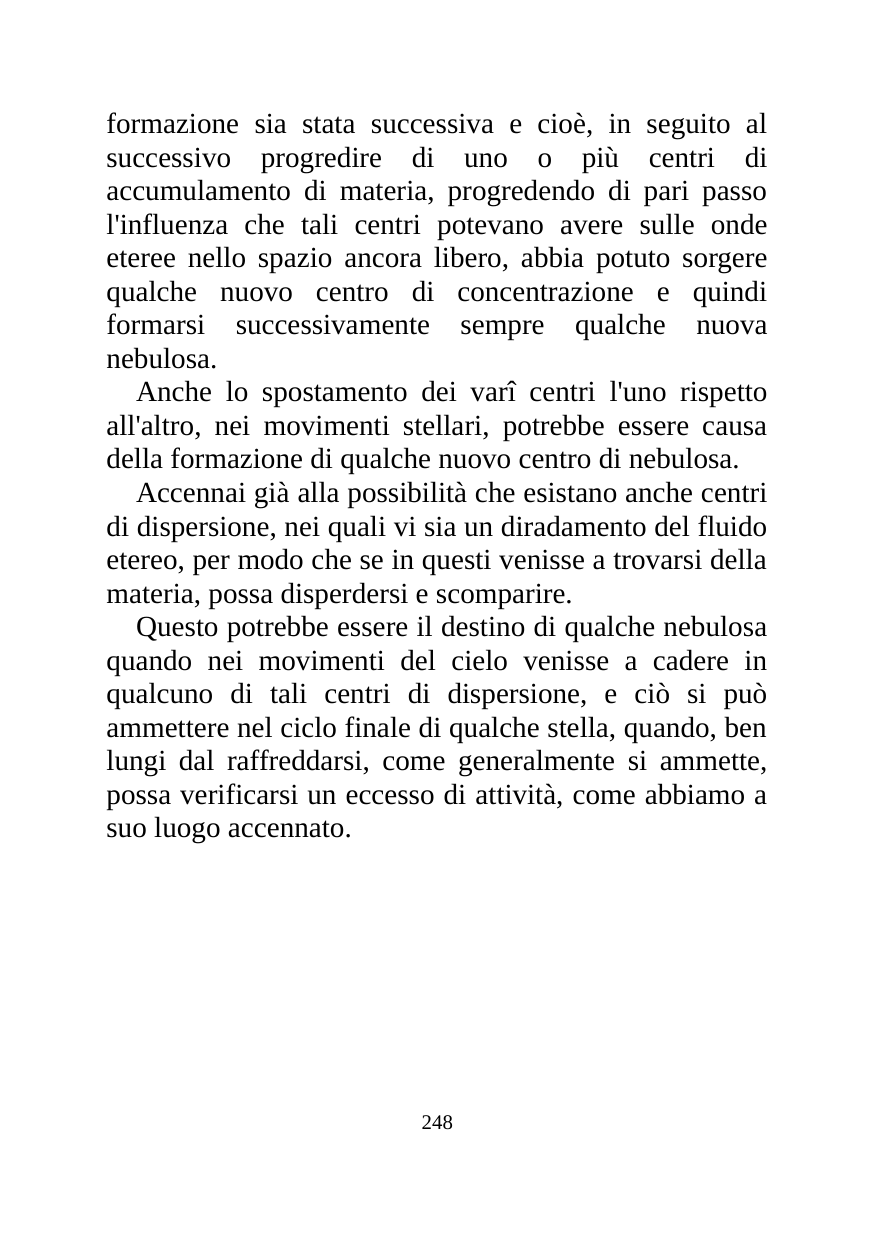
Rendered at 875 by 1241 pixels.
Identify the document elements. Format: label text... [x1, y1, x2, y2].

text Anche lo spostamento dei varî centri l'uno rispetto all'altro, nei movimenti stellari, potrebbe essere causa della formazione di qualche nuovo centro di nebulosa. [106, 374, 768, 475]
text formazione sia stata successiva e cioè, in seguito al successivo progredire di uno o più centri di accumulamento di materia, progredendo di pari passo l'influenza che tali centri potevano avere sulle onde eteree nello spazio ancora libero, abbia potuto sorgere qualche nuovo centro di concentrazione e quindi formarsi successivamente sempre qualche nuova nebulosa. [106, 106, 768, 374]
text Questo potrebbe essere il destino di qualche nebulosa quando nei movimenti del cielo venisse a cadere in qualcuno di tali centri di dispersione, e ciò si può ammettere nel ciclo finale di qualche stella, quando, ben lungi dal raffreddarsi, come generalmente si ammette, possa verificarsi un eccesso di attività, come abbiamo a suo luogo accennato. [106, 609, 768, 844]
text Accennai già alla possibilità che esistano anche centri di dispersione, nei quali vi sia un diradamento del fluido etereo, per modo che se in questi venisse a trovarsi della materia, possa disperdersi e scomparire. [106, 475, 768, 609]
